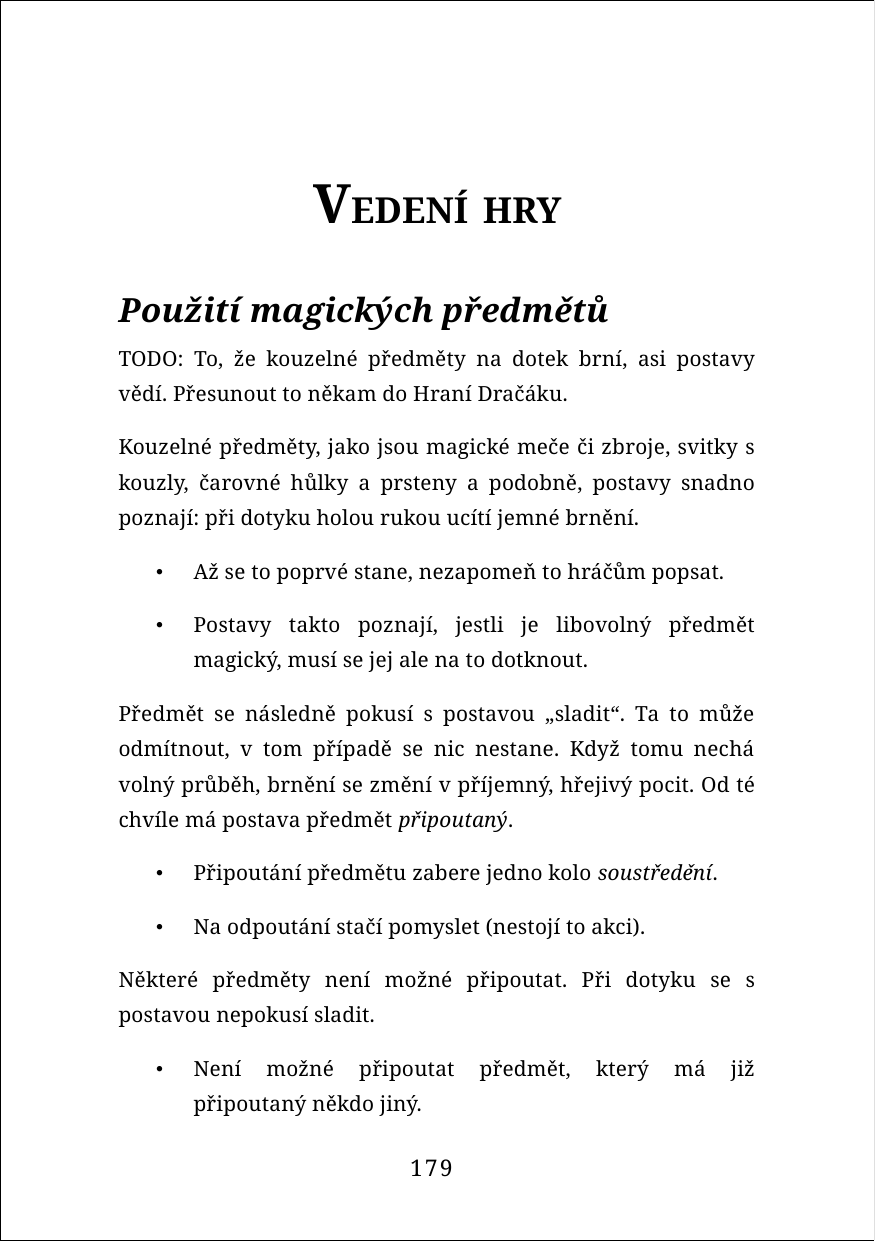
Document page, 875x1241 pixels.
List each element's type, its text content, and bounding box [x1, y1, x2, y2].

list Není možné připoutat předmět, který má již připoutaný někdo jiný. [156, 1054, 756, 1118]
subtitle Vedení hry [118, 166, 756, 239]
text TODO: To, že kouzelné předměty na dotek brní, asi postavy vědí. Přesunout to někam do Hraní Dračáku. [118, 344, 756, 408]
list Postavy takto poznají, jestli je libovolný předmět magický, musí se jej ale na to dotknout. [156, 610, 756, 674]
list Na odpoutání stačí pomyslet (nestojí to akci). [156, 912, 756, 940]
text Předmět se následně pokusí s postavou „sladit“. Ta to může odmítnout, v tom případě se nic nestane. Když tomu nechá volný průběh, brnění se změní v příjemný, hřejivý pocit. Od té chvíle má postava předmět připoutaný. [118, 699, 756, 834]
text Některé předměty není možné připoutat. Při dotyku se s postavou nepokusí sladit. [118, 965, 756, 1029]
list Připoutání předmětu zabere jedno kolo soustředění. [156, 858, 756, 887]
text Kouzelné předměty, jako jsou magické meče či zbroje, svitky s kouzly, čarovné hůlky a prsteny a podobně, postavy snadno poznají: při dotyku holou rukou ucítí jemné brnění. [118, 432, 756, 532]
subtitle Použití magických předmětů [118, 287, 756, 332]
list Až se to poprvé stane, nezapomeň to hráčům popsat. [156, 557, 756, 585]
